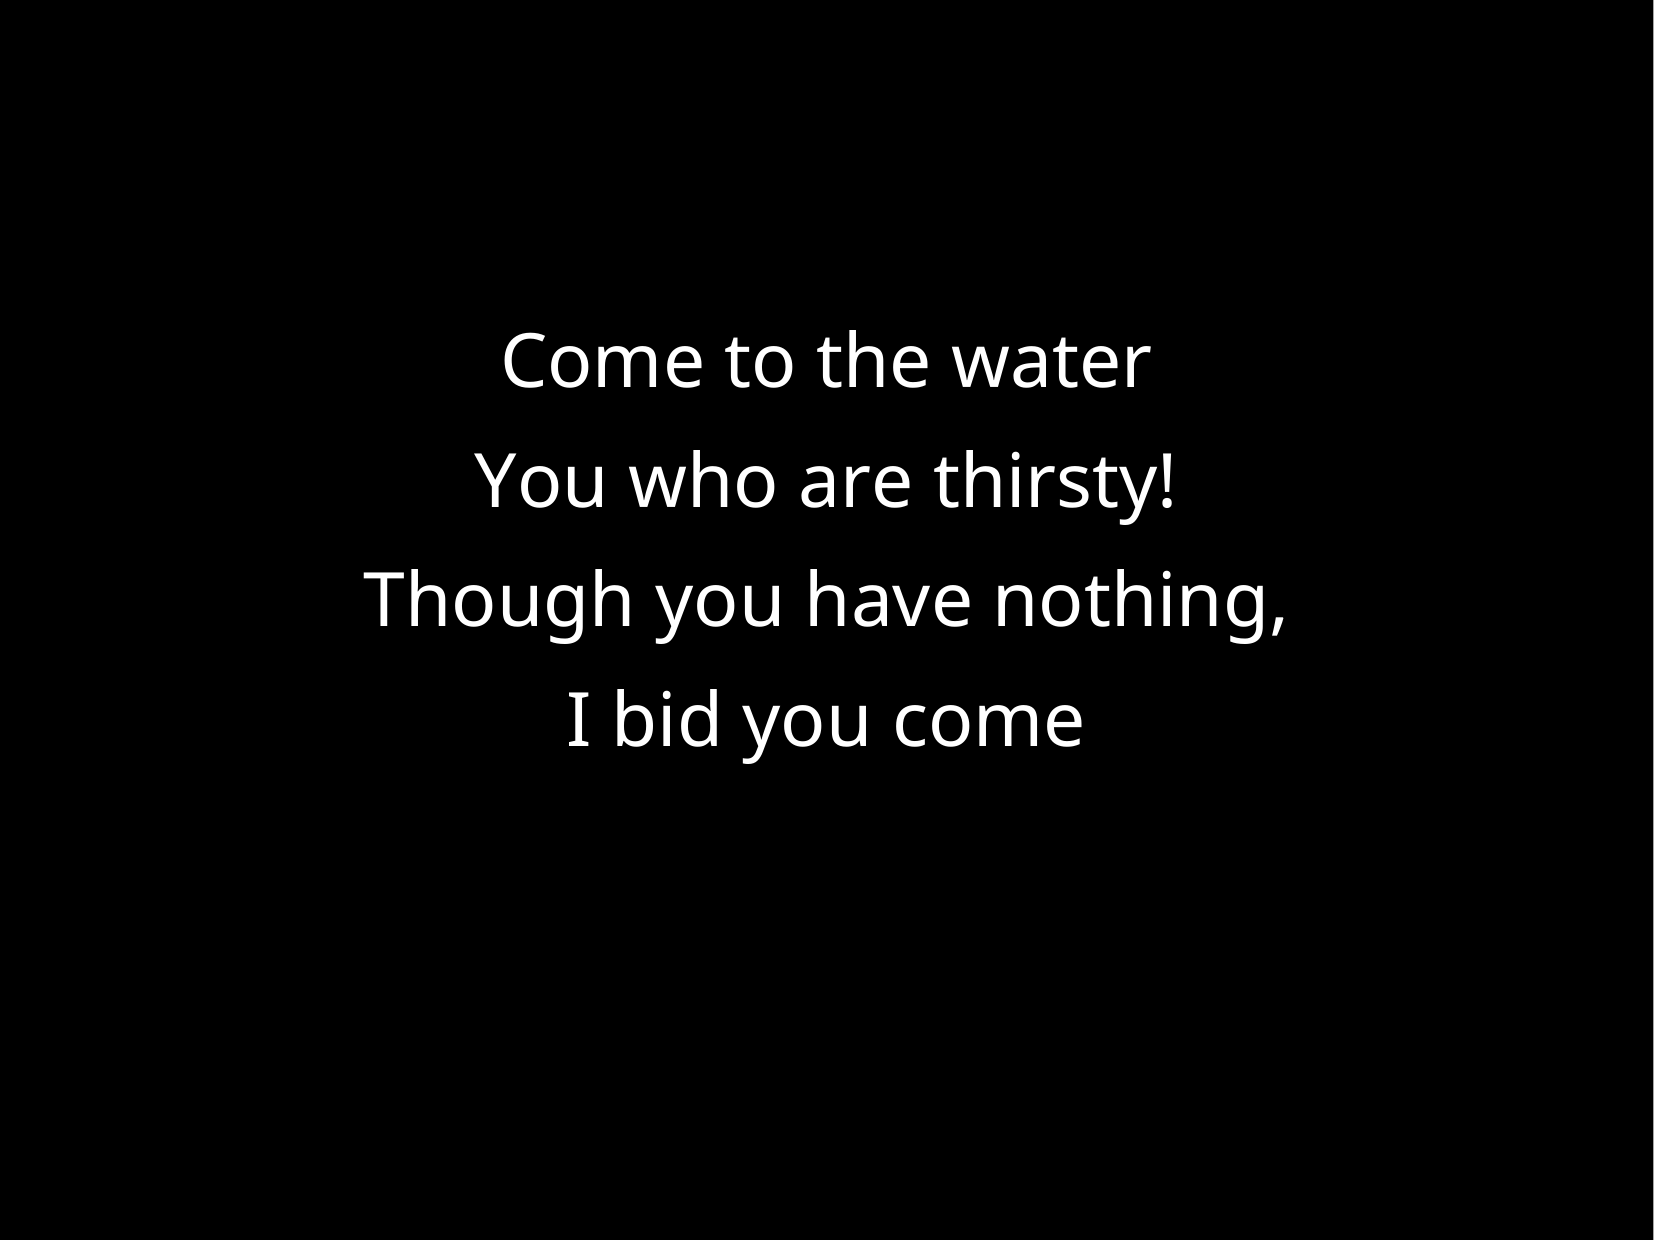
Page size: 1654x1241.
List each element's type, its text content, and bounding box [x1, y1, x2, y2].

list Come to the water You who are thirsty! Though you have nothing, I bid you come [0, 307, 1654, 1229]
